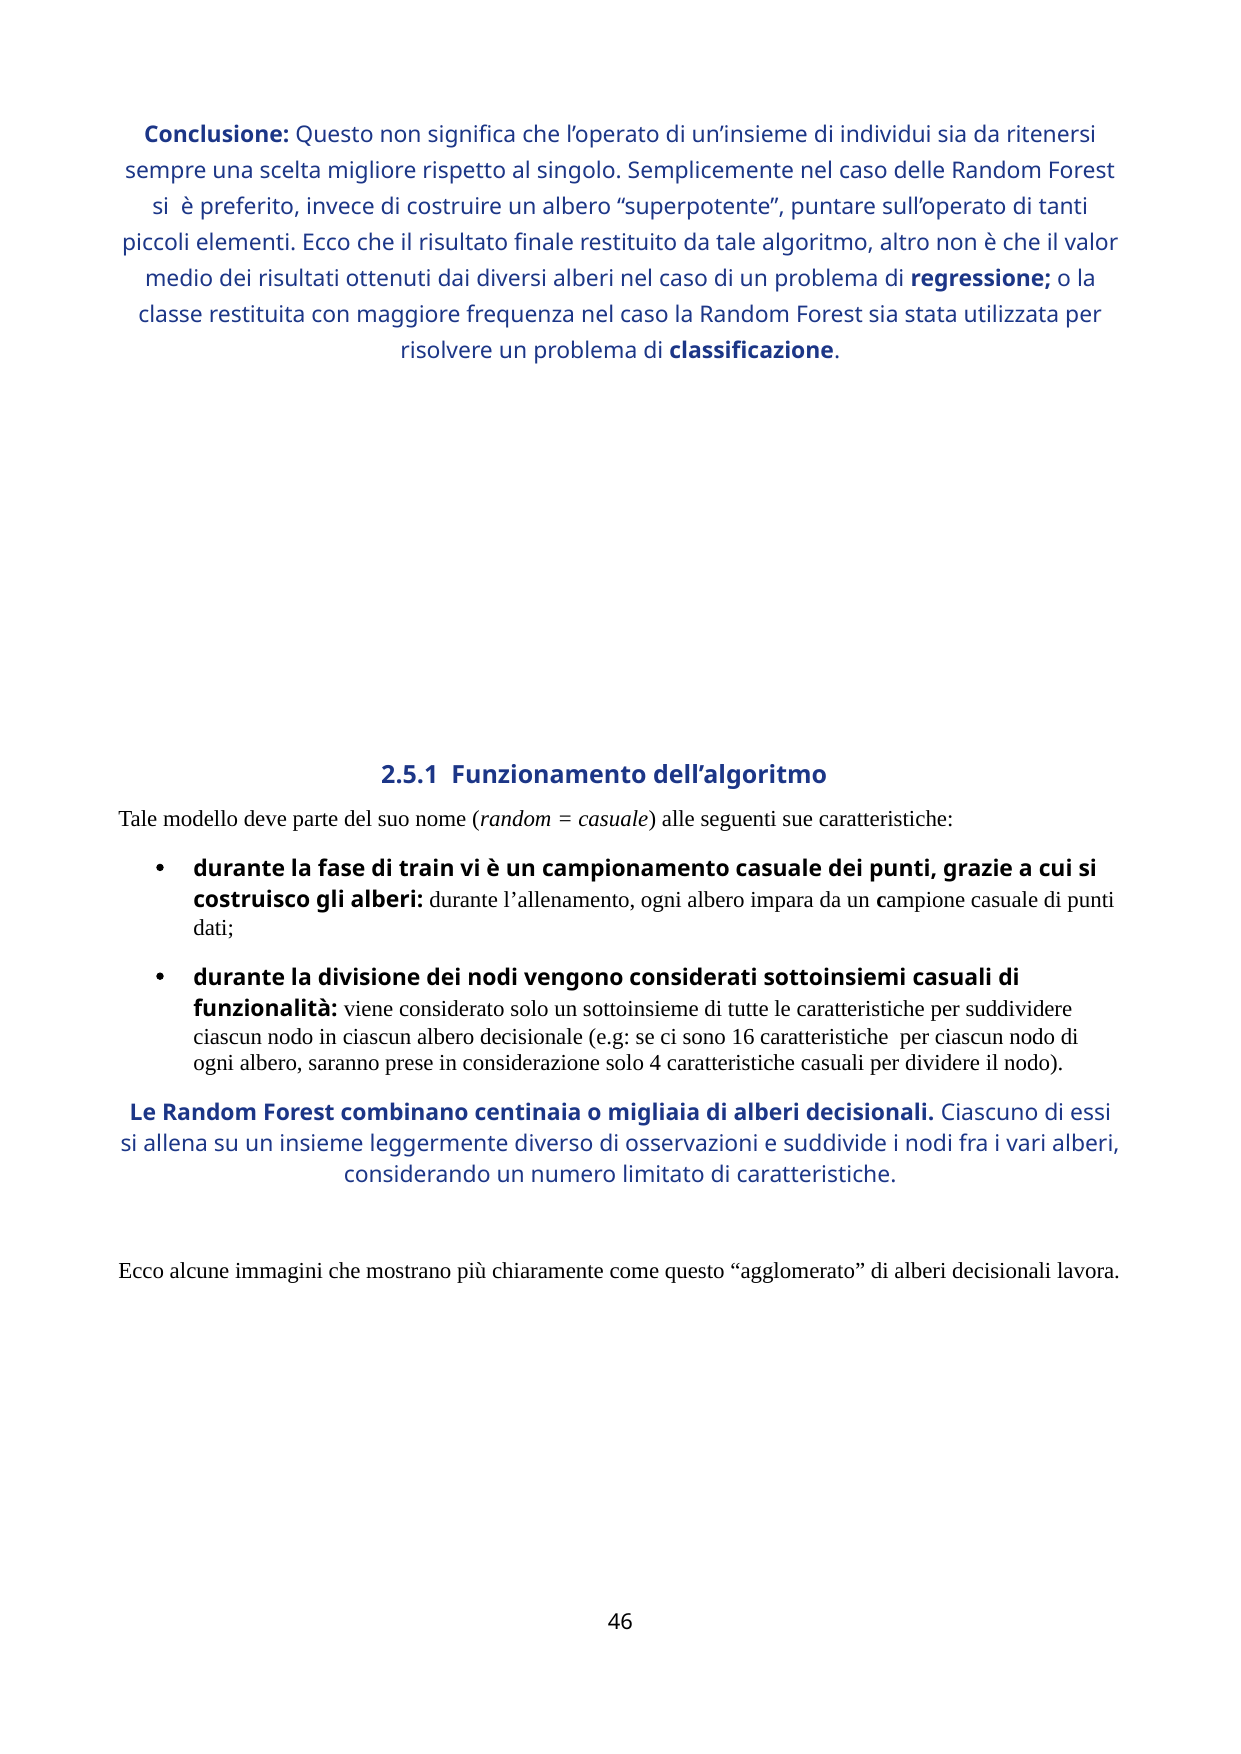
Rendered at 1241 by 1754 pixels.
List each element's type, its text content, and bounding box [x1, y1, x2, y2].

list durante la divisione dei nodi vengono considerati sottoinsiemi casuali di funzionalità: viene considerato solo un sottoinsieme di tutte le caratteristiche per suddividere ciascun nodo in ciascun albero decisionale (e.g: se ci sono 16 caratteristiche per ciascun nodo di ogni albero, saranno prese in considerazione solo 4 caratteristiche casuali per dividere il nodo). [156, 961, 1122, 1076]
text Le Random Forest combinano centinaia o migliaia di alberi decisionali. Ciascuno di essi si allena su un insieme leggermente diverso di osservazioni e suddivide i nodi fra i vari alberi, considerando un numero limitato di caratteristiche. [118, 1096, 1122, 1189]
text Tale modello deve parte del suo nome (random = casuale) alle seguenti sue caratteristiche: [118, 805, 1122, 831]
text Conclusione: Questo non significa che l’operato di un’insieme di individui sia da ritenersi sempre una scelta migliore rispetto al singolo. Semplicemente nel caso delle Random Forest si è preferito, invece di costruire un albero “superpotente”, puntare sull’operato di tanti piccoli elementi. Ecco che il risultato finale restituito da tale algoritmo, altro non è che il valor medio dei risultati ottenuti dai diversi alberi nel caso di un problema di regressione; o la classe restituita con maggiore frequenza nel caso la Random Forest sia stata utilizzata per risolvere un problema di classificazione. [118, 118, 1122, 365]
text Ecco alcune immagini che mostrano più chiaramente come questo “agglomerato” di alberi decisionali lavora. [118, 1258, 1122, 1284]
list durante la fase di train vi è un campionamento casuale dei punti, grazie a cui si costruisco gli alberi: durante l’allenamento, ogni albero impara da un campione casuale di punti dati; [156, 852, 1122, 941]
subtitle Funzionamento dell’algoritmo [118, 757, 1122, 791]
